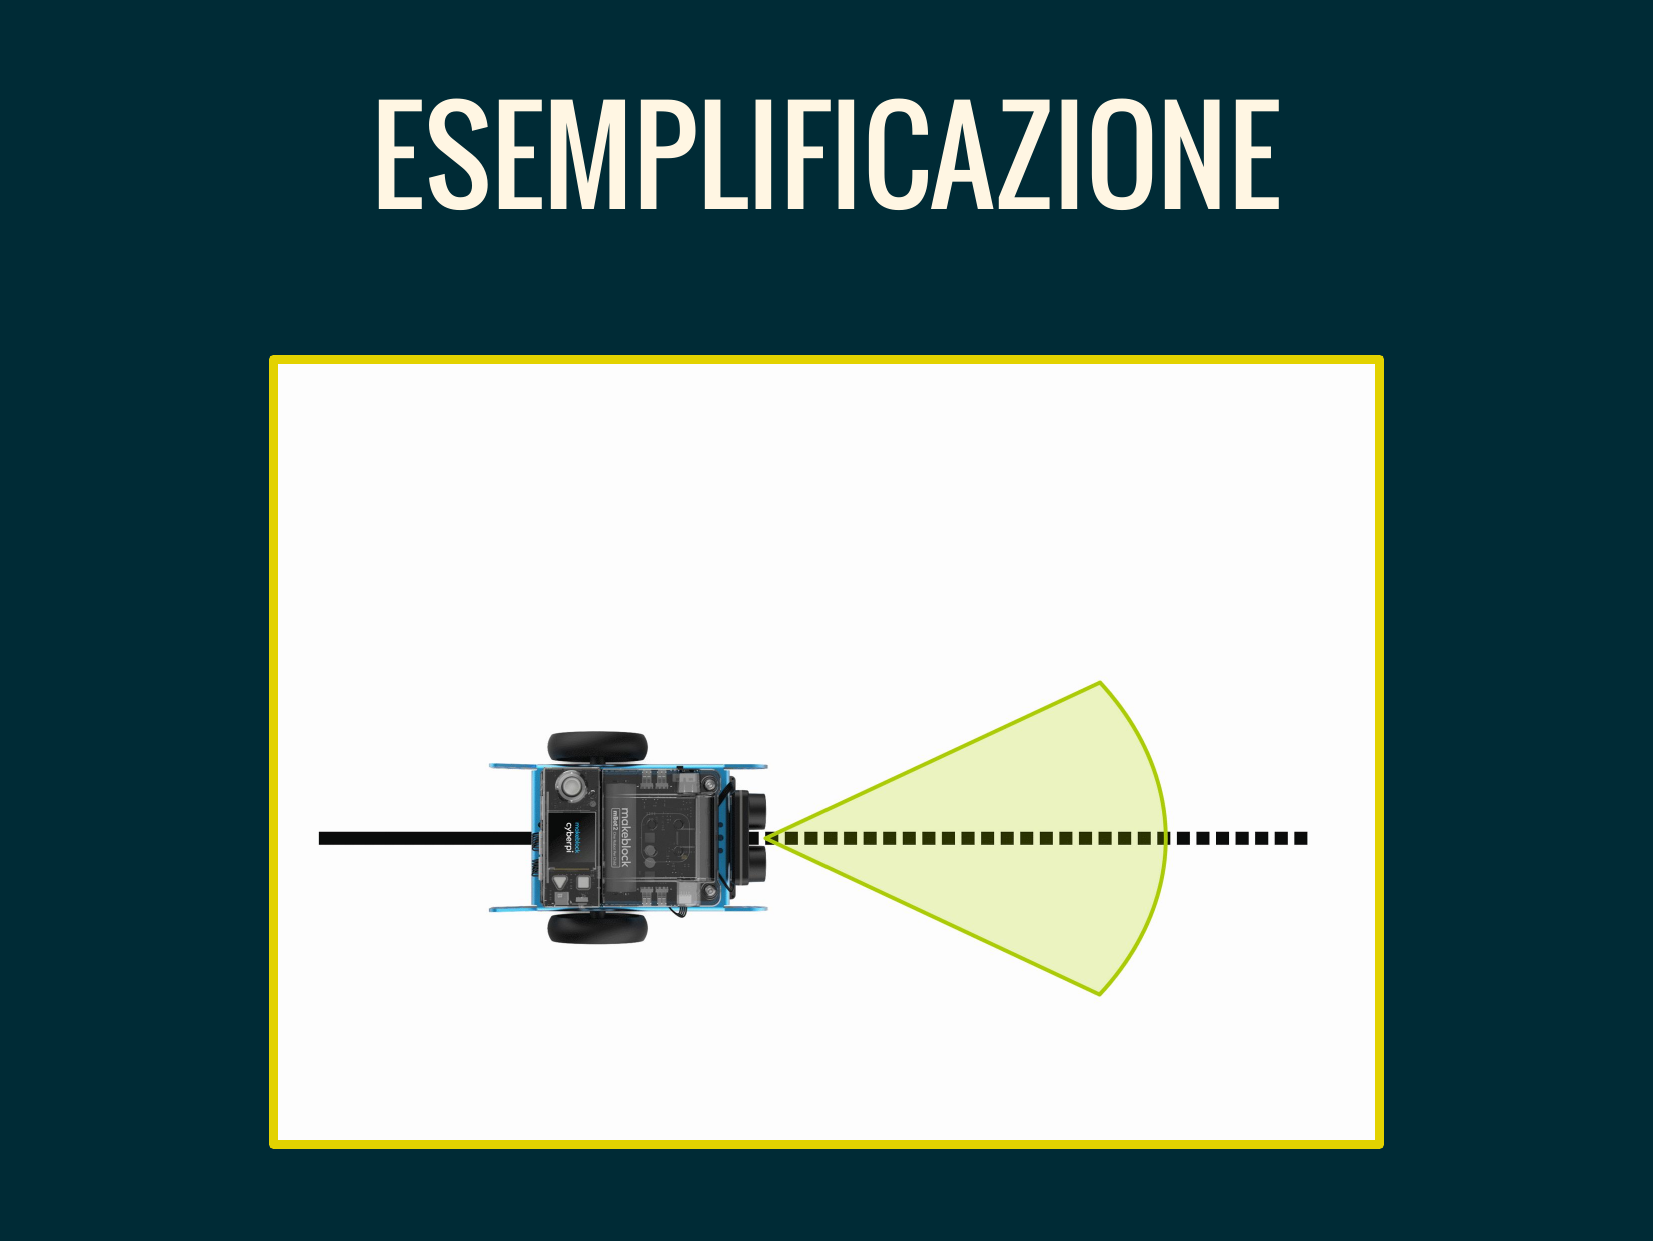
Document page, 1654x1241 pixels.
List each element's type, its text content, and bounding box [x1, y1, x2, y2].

title Esemplificazione [82, 49, 1571, 257]
picture [277, 363, 1376, 1140]
